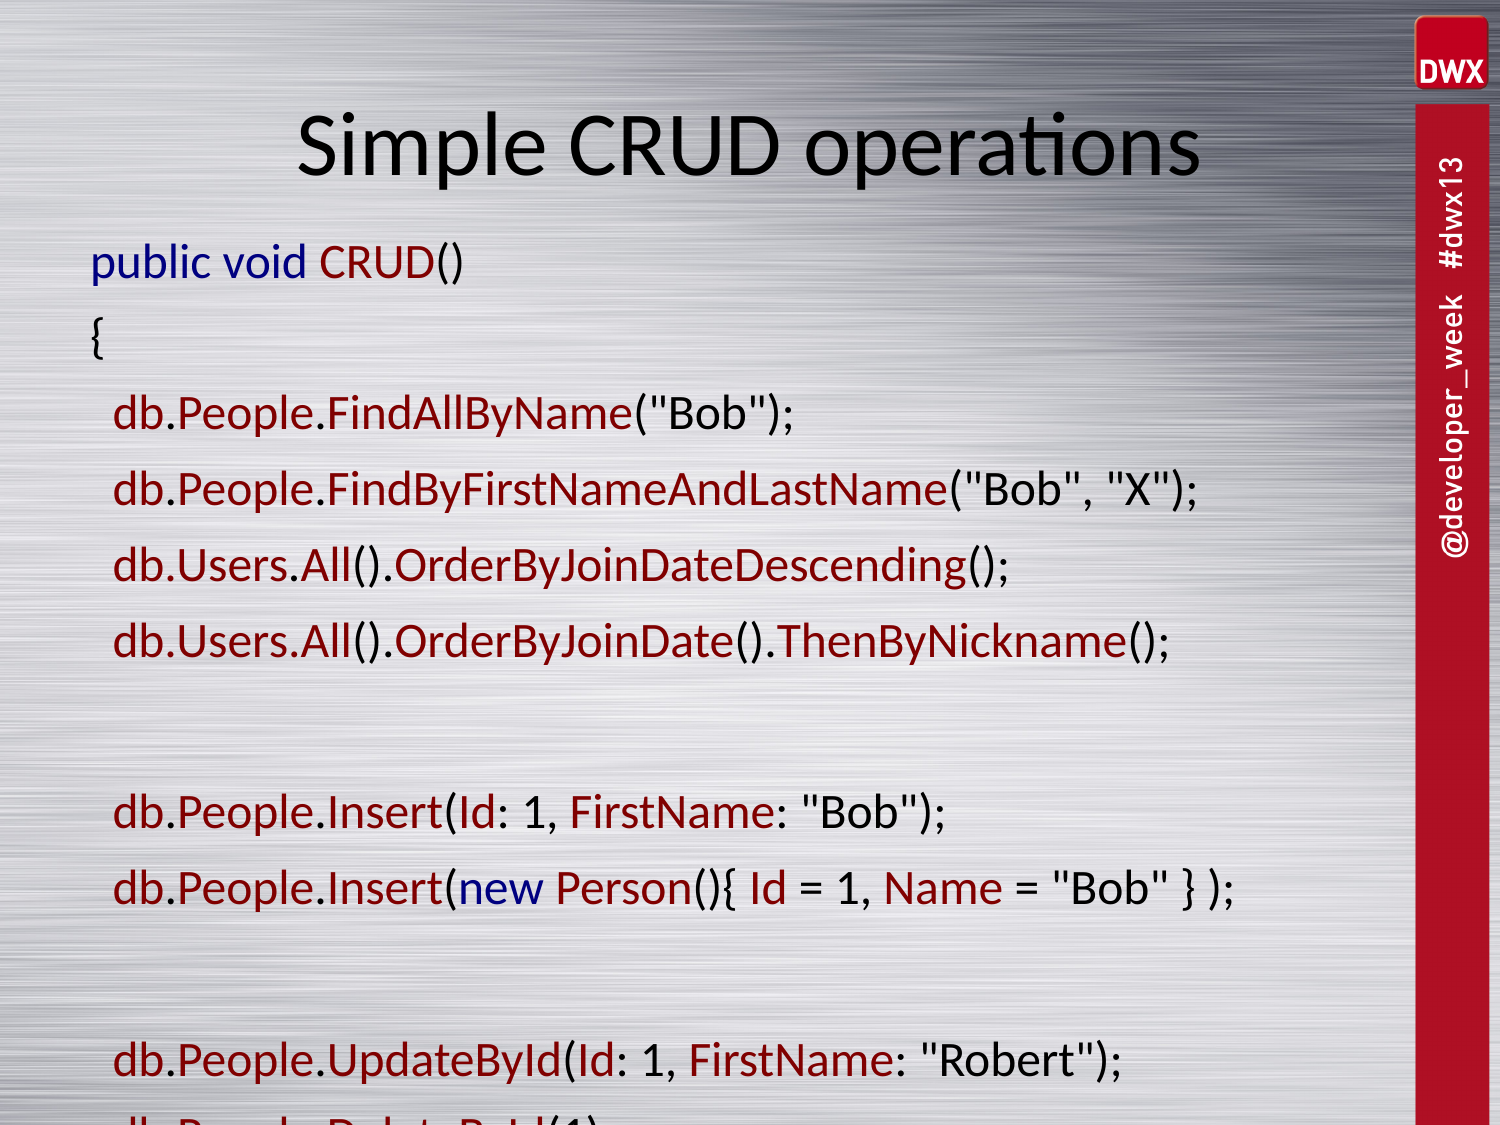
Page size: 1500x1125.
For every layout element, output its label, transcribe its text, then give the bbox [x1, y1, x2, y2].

title Simple CRUD operations [75, 45, 1426, 221]
picture [0, 0, 1500, 1125]
list public void CRUD() { db.People.FindAllByName("Bob"); db.People.FindByFirstNameAndLastName("Bob", "X"); db.Users.All().OrderByJoinDateDescending(); db.Users.All().OrderByJoinDate().ThenByNickname(); db.People.Insert(Id: 1, FirstName: "Bob"); db.People.Insert(new Person(){ Id = 1, Name = "Bob" } ); db.People.UpdateById(Id: 1, FirstName: "Robert"); db.People.DeleteById(1); } [75, 221, 1426, 1125]
